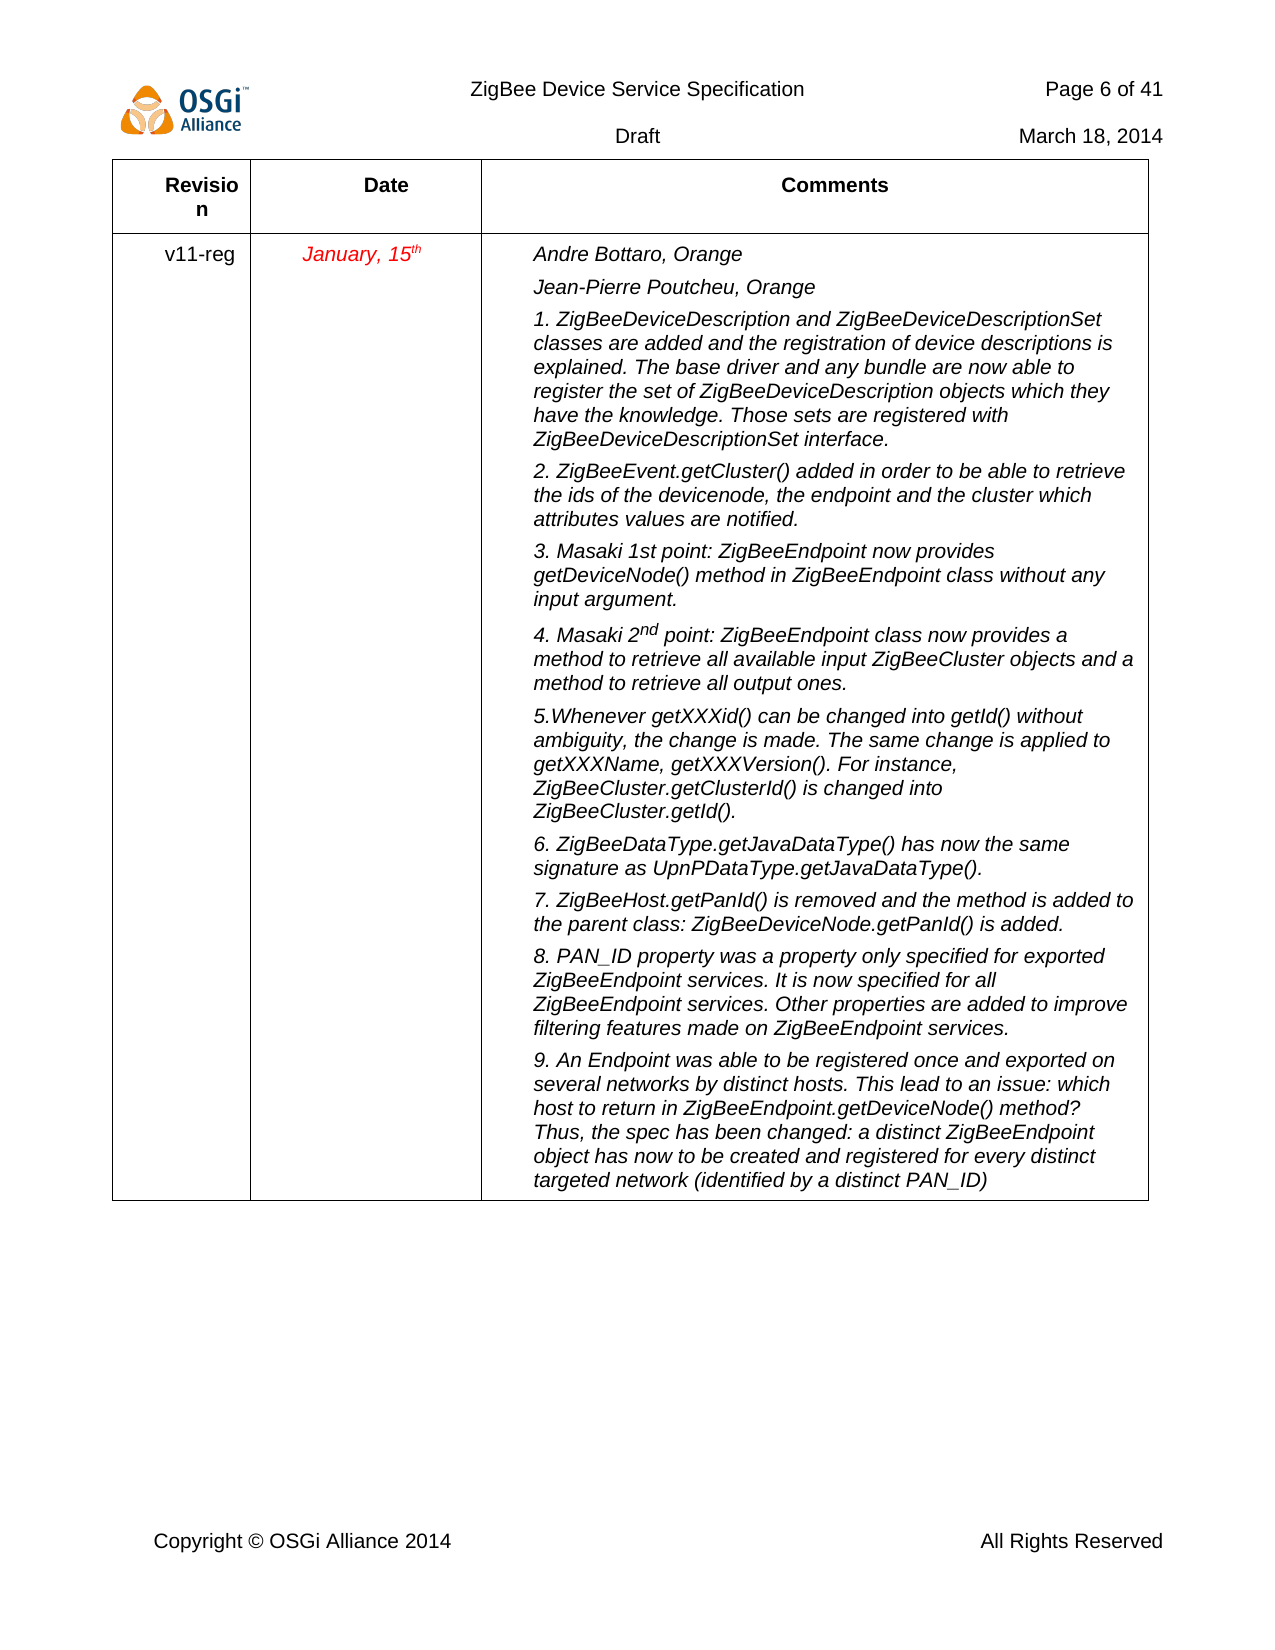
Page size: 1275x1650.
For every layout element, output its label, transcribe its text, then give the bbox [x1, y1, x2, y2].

table_header Revision [113, 160, 250, 233]
table_cell Andre Bottaro, Orange Jean-Pierre Poutcheu, Orange 1. ZigBeeDeviceDescription and ZigBeeDeviceDescriptionSet classes are added and the registration of device descriptions is explained. The base driver and any bundle are now able to register the set of ZigBeeDeviceDescription objects which they have the knowledge. Those sets are registered with ZigBeeDeviceDescriptionSet interface. 2. ZigBeeEvent.getCluster() added in order to be able to retrieve the ids of the devicenode, the endpoint and the cluster which attributes values are notified. 3. Masaki 1st point: ZigBeeEndpoint now provides getDeviceNode() method in ZigBeeEndpoint class without any input argument. 4. Masaki 2nd point: ZigBeeEndpoint class now provides a method to retrieve all available input ZigBeeCluster objects and a method to retrieve all output ones. 5.Whenever getXXXid() can be changed into getId() without ambiguity, the change is made. The same change is applied to getXXXName, getXXXVersion(). For instance, ZigBeeCluster.getClusterId() is changed into ZigBeeCluster.getId(). 6. ZigBeeDataType.getJavaDataType() has now the same signature as UpnPDataType.getJavaDataType(). 7. ZigBeeHost.getPanId() is removed and the method is added to the parent class: ZigBeeDeviceNode.getPanId() is added. 8. PAN_ID property was a property only specified for exported ZigBeeEndpoint services. It is now specified for all ZigBeeEndpoint services. Other properties are added to improve filtering features made on ZigBeeEndpoint services. 9. An Endpoint was able to be registered once and exported on several networks by distinct hosts. This lead to an issue: which host to return in ZigBeeEndpoint.getDeviceNode() method? Thus, the spec has been changed: a distinct ZigBeeEndpoint object has now to be created and registered for every distinct targeted network (identified by a distinct PAN_ID) [482, 234, 1148, 1200]
picture [113, 78, 257, 142]
table_cell January, 15th [251, 234, 481, 1200]
table_header Date [251, 160, 481, 233]
table_header Comments [482, 160, 1148, 233]
table_cell v11-reg [113, 234, 250, 1200]
